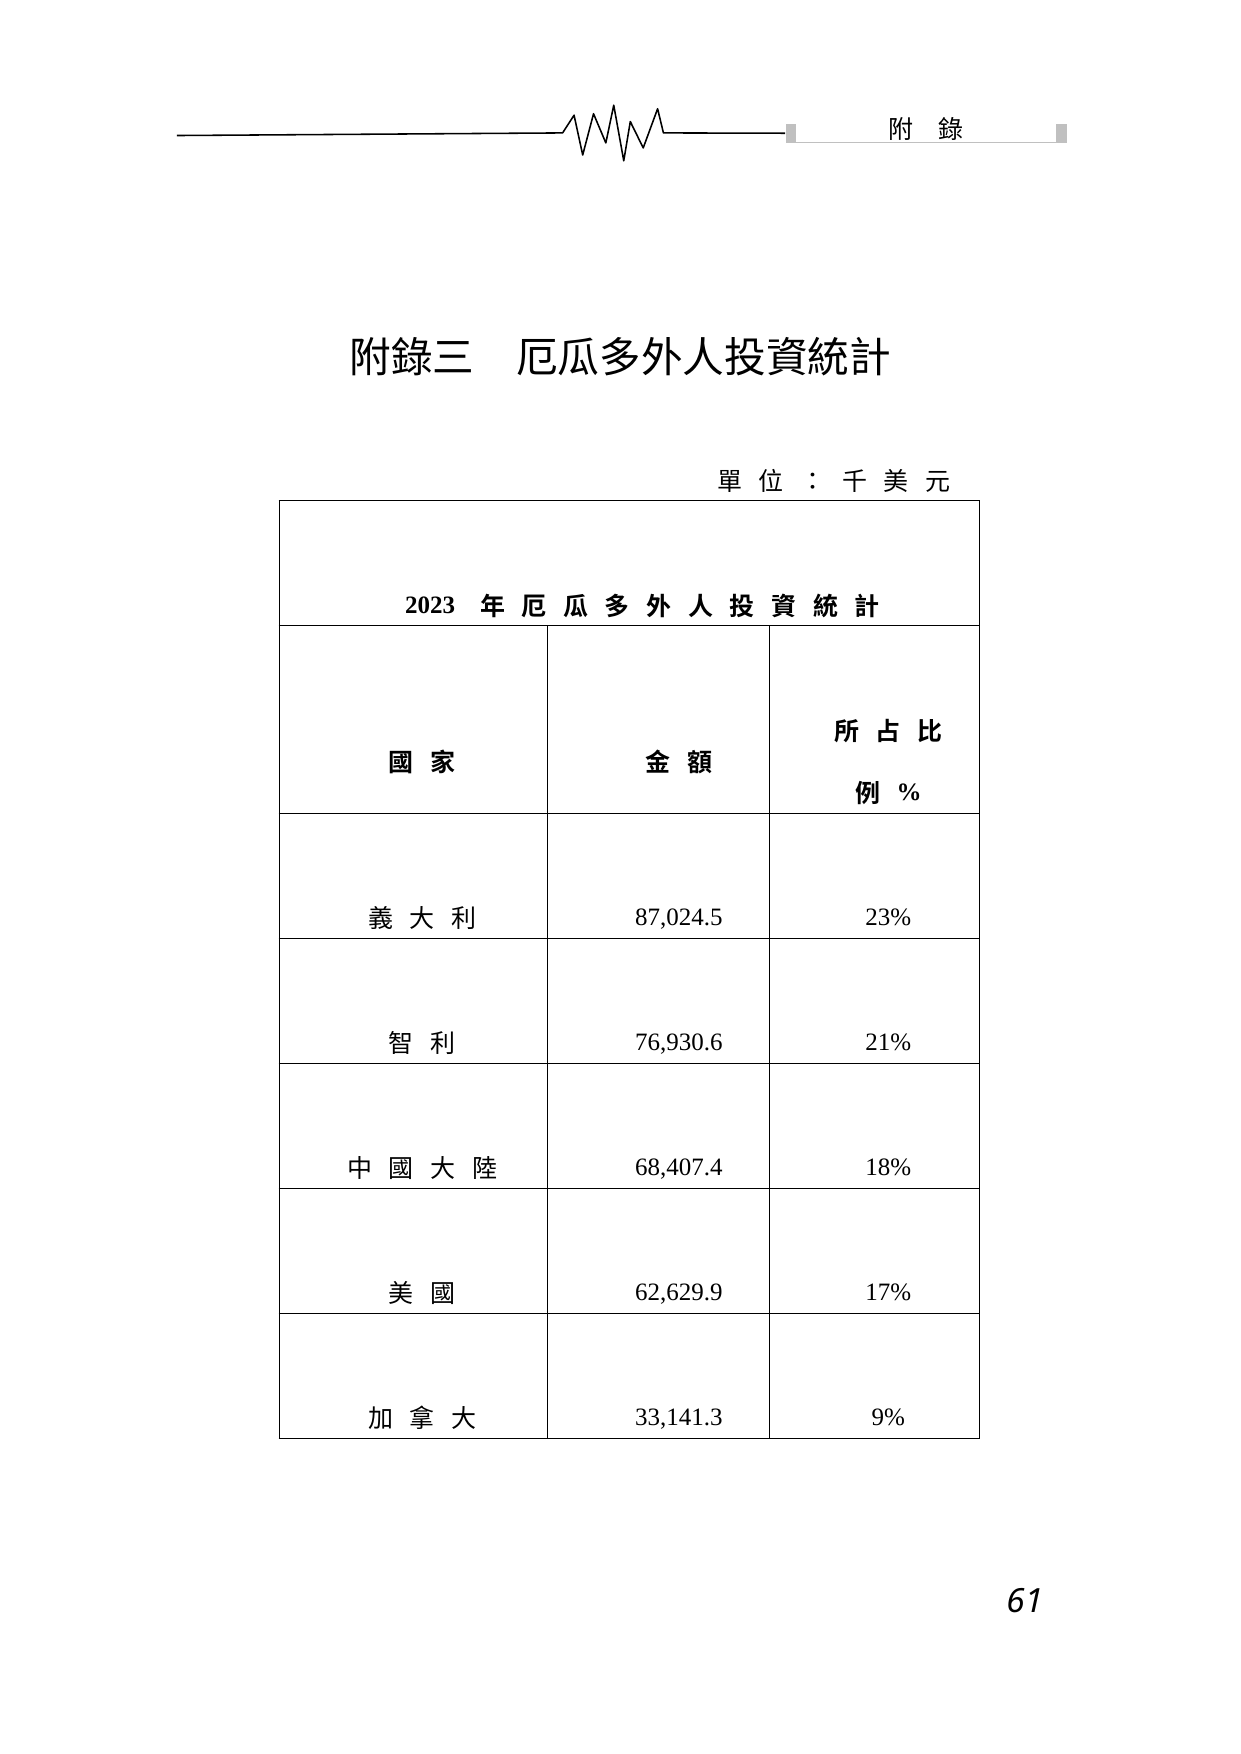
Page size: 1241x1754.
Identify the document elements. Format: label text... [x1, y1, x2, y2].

table_cell 義大利 [280, 814, 547, 938]
table_cell 中國大陸 [280, 1064, 547, 1188]
table_cell 美國 [280, 1189, 547, 1313]
table_cell 所占比例% [770, 626, 979, 813]
table_cell 國家 [280, 626, 547, 813]
table_cell 21% [770, 939, 979, 1063]
table_cell 智利 [280, 939, 547, 1063]
table_cell 17% [770, 1189, 979, 1313]
table_cell 23% [770, 814, 979, 938]
text 附錄三 厄瓜多外人投資統計 [183, 313, 1058, 375]
text 單位：千美元 [183, 438, 958, 500]
table_cell 9% [770, 1314, 979, 1438]
table_cell 18% [770, 1064, 979, 1188]
table_cell 33,141.3 [548, 1314, 769, 1438]
table_cell 68,407.4 [548, 1064, 769, 1188]
table_cell 金額 [548, 626, 769, 813]
table_cell 76,930.6 [548, 939, 769, 1063]
table_cell 62,629.9 [548, 1189, 769, 1313]
table_header 2023年厄瓜多外人投資統計 [280, 501, 979, 625]
table_cell 87,024.5 [548, 814, 769, 938]
table_cell 加拿大 [280, 1314, 547, 1438]
